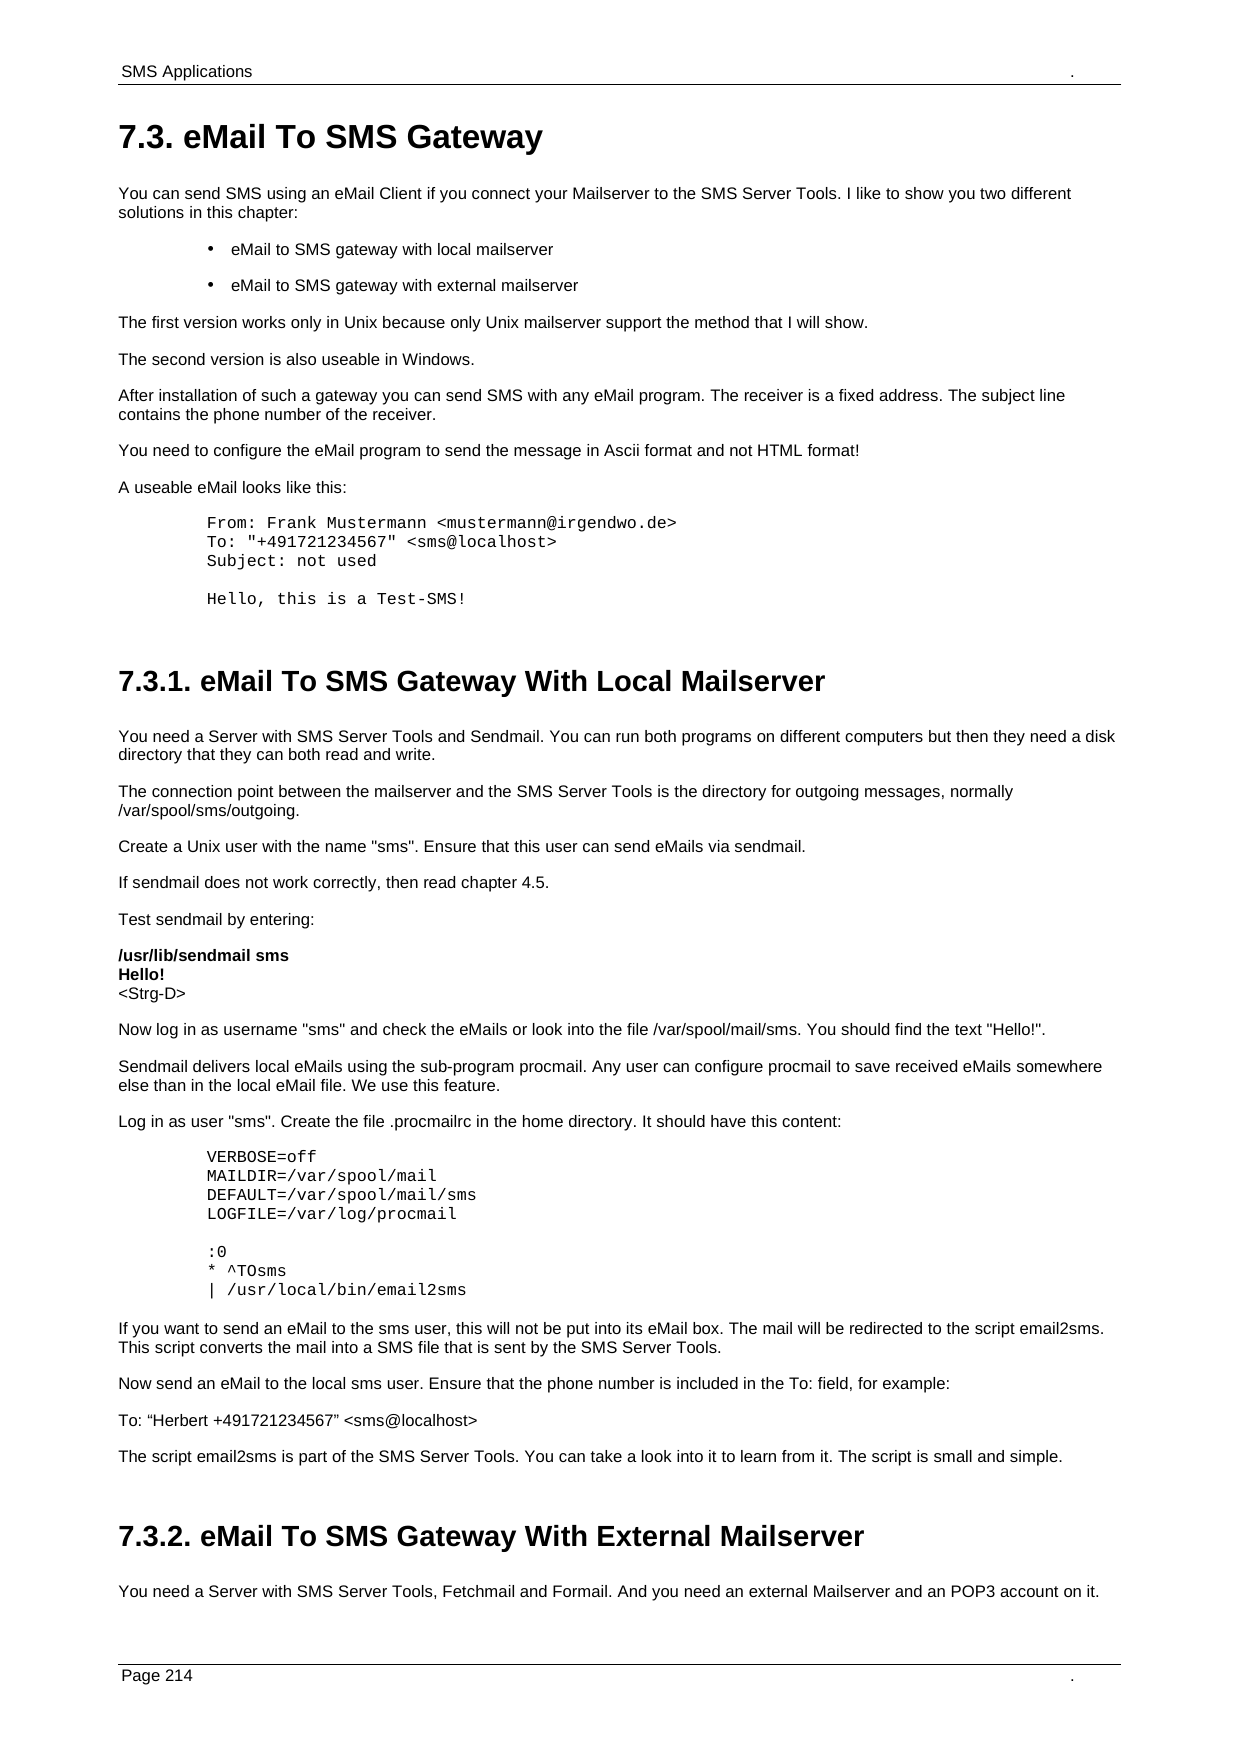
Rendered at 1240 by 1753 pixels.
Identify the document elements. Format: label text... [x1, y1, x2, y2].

text The first version works only in Unix because only Unix mailserver support the method that I will show. [118, 313, 1121, 332]
text To: “Herbert +491721234567” <sms@localhost> [118, 1411, 1121, 1430]
text A useable eMail looks like this: [118, 478, 1121, 497]
text Create a Unix user with the name "sms". Ensure that this user can send eMails via sendmail. [118, 837, 1121, 856]
text The script email2sms is part of the SMS Server Tools. You can take a look into it to learn from it. The script is small and simple. [118, 1447, 1121, 1466]
subtitle eMail To SMS Gateway With Local Mailserver [118, 665, 1121, 697]
subtitle eMail To SMS Gateway With External Mailserver [118, 1520, 1121, 1553]
text /usr/lib/sendmail sms Hello! <Strg-D> [118, 947, 1121, 1003]
text The second version is also useable in Windows. [118, 350, 1121, 369]
text You can send SMS using an eMail Client if you connect your Mailserver to the SMS Server Tools. I like to show you two different solutions in this chapter: [118, 184, 1121, 222]
text If sendmail does not work correctly, then read chapter 4.5. [118, 874, 1121, 892]
text VERBOSE=off MAILDIR=/var/spool/mail DEFAULT=/var/spool/mail/sms LOGFILE=/var/log/procmail :0 * ^TOsms | /usr/local/bin/email2sms [207, 1149, 1121, 1300]
text From: Frank Mustermann <mustermann@irgendwo.de> To: "+491721234567" <sms@localhost> Subject: not used Hello, this is a Test-SMS! [207, 514, 1121, 609]
text Log in as user "sms". Create the file .procmailrc in the home directory. It should have this content: [118, 1112, 1121, 1131]
text After installation of such a gateway you can send SMS with any eMail program. The receiver is a fixed address. The subject line contains the phone number of the receiver. [118, 386, 1121, 424]
text You need to configure the eMail program to send the message in Ascii format and not HTML format! [118, 442, 1121, 460]
text You need a Server with SMS Server Tools and Sendmail. You can run both programs on different computers but then they need a disk directory that they can both read and write. [118, 727, 1121, 764]
text You need a Server with SMS Server Tools, Fetchmail and Formail. And you need an external Mailserver and an POP3 account on it. [118, 1583, 1121, 1601]
list eMail to SMS gateway with local mailserver [207, 240, 1121, 259]
text Sendmail delivers local eMails using the sub-program procmail. Any user can configure procmail to save received eMails somewhere else than in the local eMail file. We use this feature. [118, 1057, 1121, 1094]
subtitle eMail To SMS Gateway [118, 118, 1121, 155]
text Now send an eMail to the local sms user. Ensure that the phone number is included in the To: field, for example: [118, 1374, 1121, 1393]
text Test sendmail by entering: [118, 910, 1121, 929]
text Now log in as username "sms" and check the eMails or look into the file /var/spool/mail/sms. You should find the text "Hello!". [118, 1021, 1121, 1039]
text If you want to send an eMail to the sms user, this will not be put into its eMail box. The mail will be redirected to the script email2sms. This script converts the mail into a SMS file that is sent by the SMS Server Tools. [118, 1319, 1121, 1357]
list eMail to SMS gateway with external mailserver [207, 277, 1121, 296]
text The connection point between the mailserver and the SMS Server Tools is the directory for outgoing messages, normally /var/spool/sms/outgoing. [118, 782, 1121, 819]
